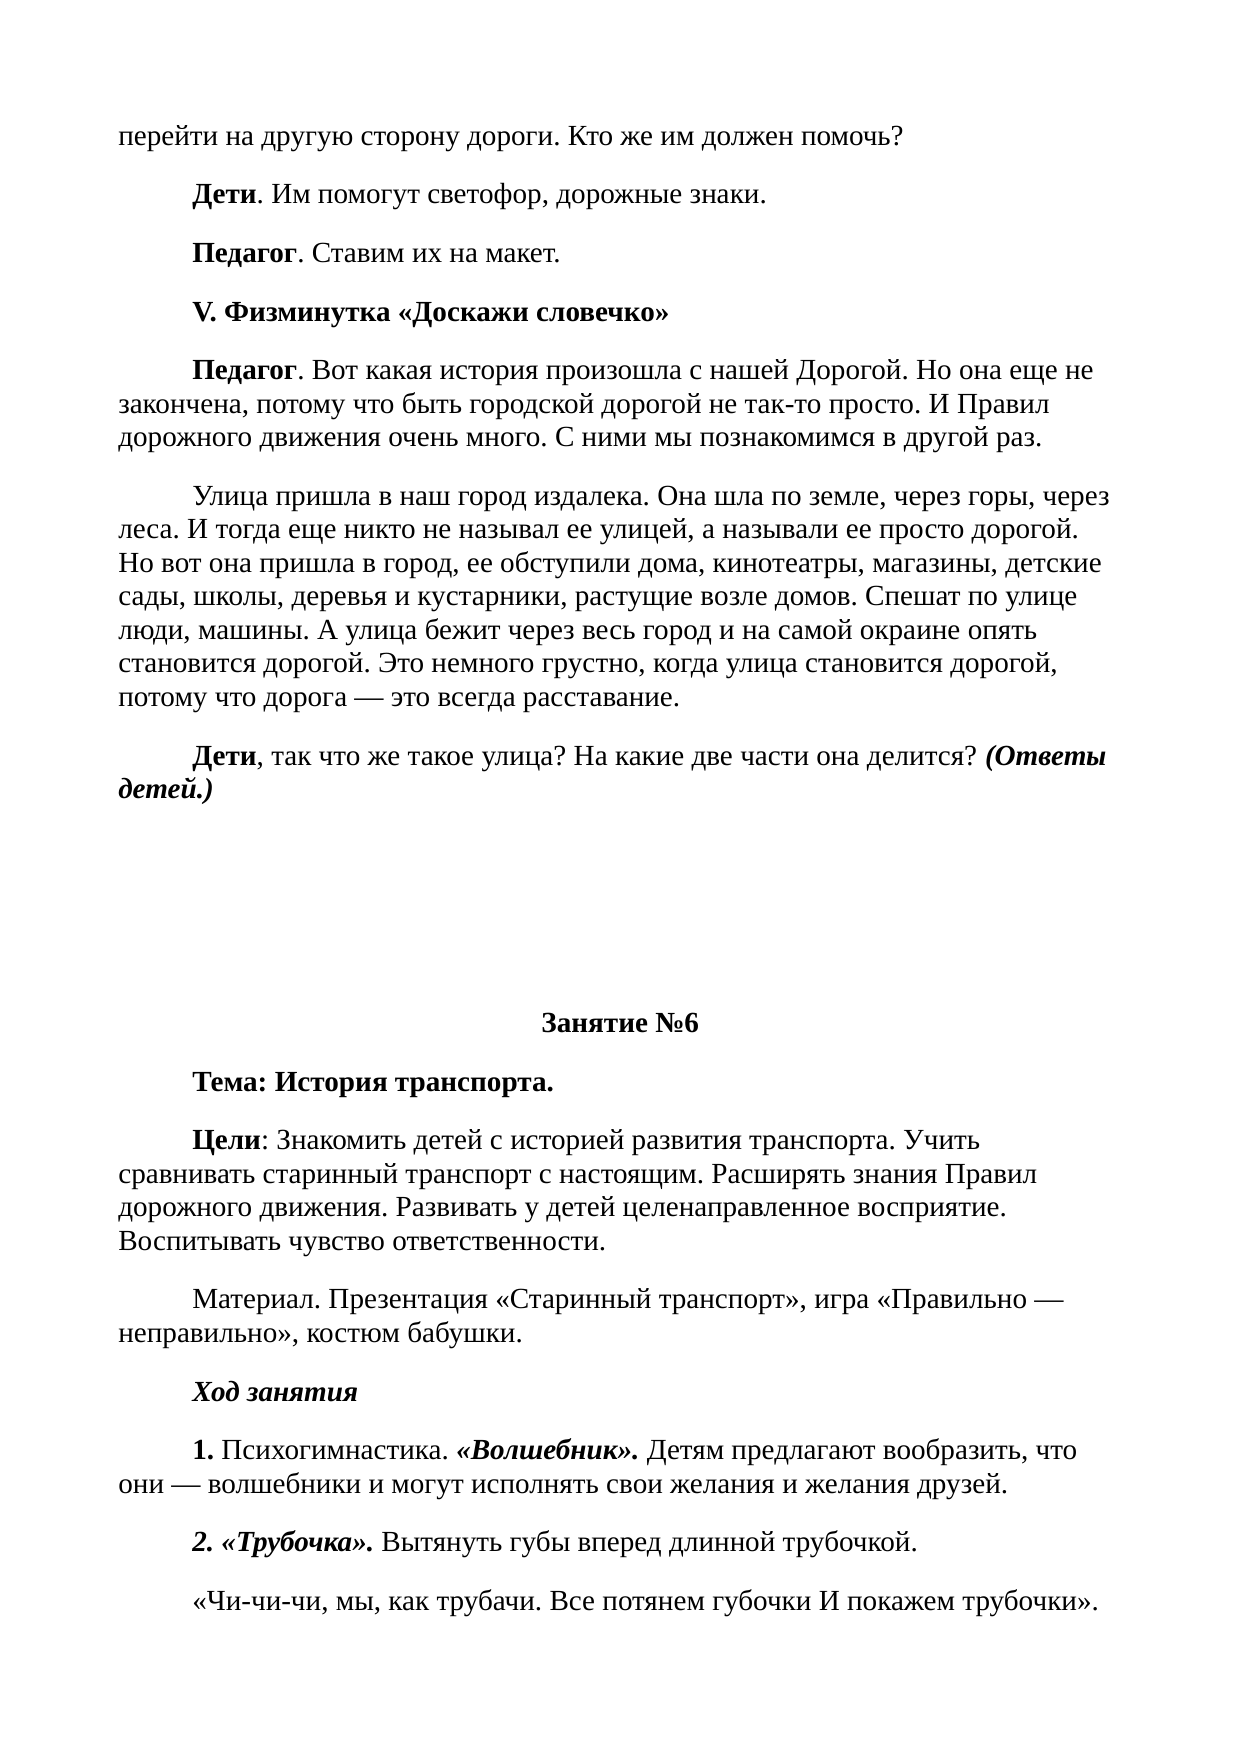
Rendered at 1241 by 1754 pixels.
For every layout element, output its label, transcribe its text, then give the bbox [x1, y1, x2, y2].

text Дети. Им помогут светофор, дорожные знаки. [118, 177, 1122, 210]
text Тема: История транспорта. [118, 1064, 1122, 1097]
text Педагог. Ставим их на макет. [118, 235, 1122, 269]
text Материал. Презентация «Старинный транспорт», игра «Правильно — неправильно», костюм бабушки. [118, 1282, 1122, 1349]
text Занятие №6 [118, 1005, 1122, 1039]
text V. Физминутка «Доскажи словечко» [118, 294, 1122, 327]
text Педагог. Вот какая история произошла с нашей Дорогой. Но она еще не закончена, потому что быть городской дорогой не так-то просто. И Правил дорожного движения очень много. С ними мы познакомимся в другой раз. [118, 352, 1122, 453]
text Улица пришла в наш город издалека. Она шла по земле, через горы, через леса. И тогда еще никто не называл ее улицей, а называли ее просто дорогой. Но вот она пришла в город, ее обступили дома, кинотеатры, магазины, детские сады, школы, деревья и кустарники, растущие возле домов. Спешат по улице люди, машины. А улица бежит через весь город и на самой окраине опять становится дорогой. Это немного грустно, когда улица становится дорогой, потому что дорога — это всегда расставание. [118, 478, 1122, 713]
text «Чи-чи-чи, мы, как трубачи. Все потянем губочки И покажем трубочки». [118, 1583, 1122, 1616]
text Дети, так что же такое улица? На какие две части она делится? (Ответы детей.) [118, 738, 1122, 805]
text 2. «Трубочка». Вытянуть губы вперед длинной трубочкой. [118, 1524, 1122, 1558]
text Ход занятия [118, 1374, 1122, 1407]
text перейти на другую сторону дороги. Кто же им должен помочь? [118, 118, 1122, 152]
text Цели: Знакомить детей с историей развития транспорта. Учить сравнивать старинный транспорт с настоящим. Расширять знания Правил дорожного движения. Развивать у детей целенаправленное восприятие. Воспитывать чувство ответственности. [118, 1122, 1122, 1257]
text 1. Психогимнастика. «Волшебник». Детям предлагают вообразить, что они — волшебники и могут исполнять свои желания и желания друзей. [118, 1432, 1122, 1499]
